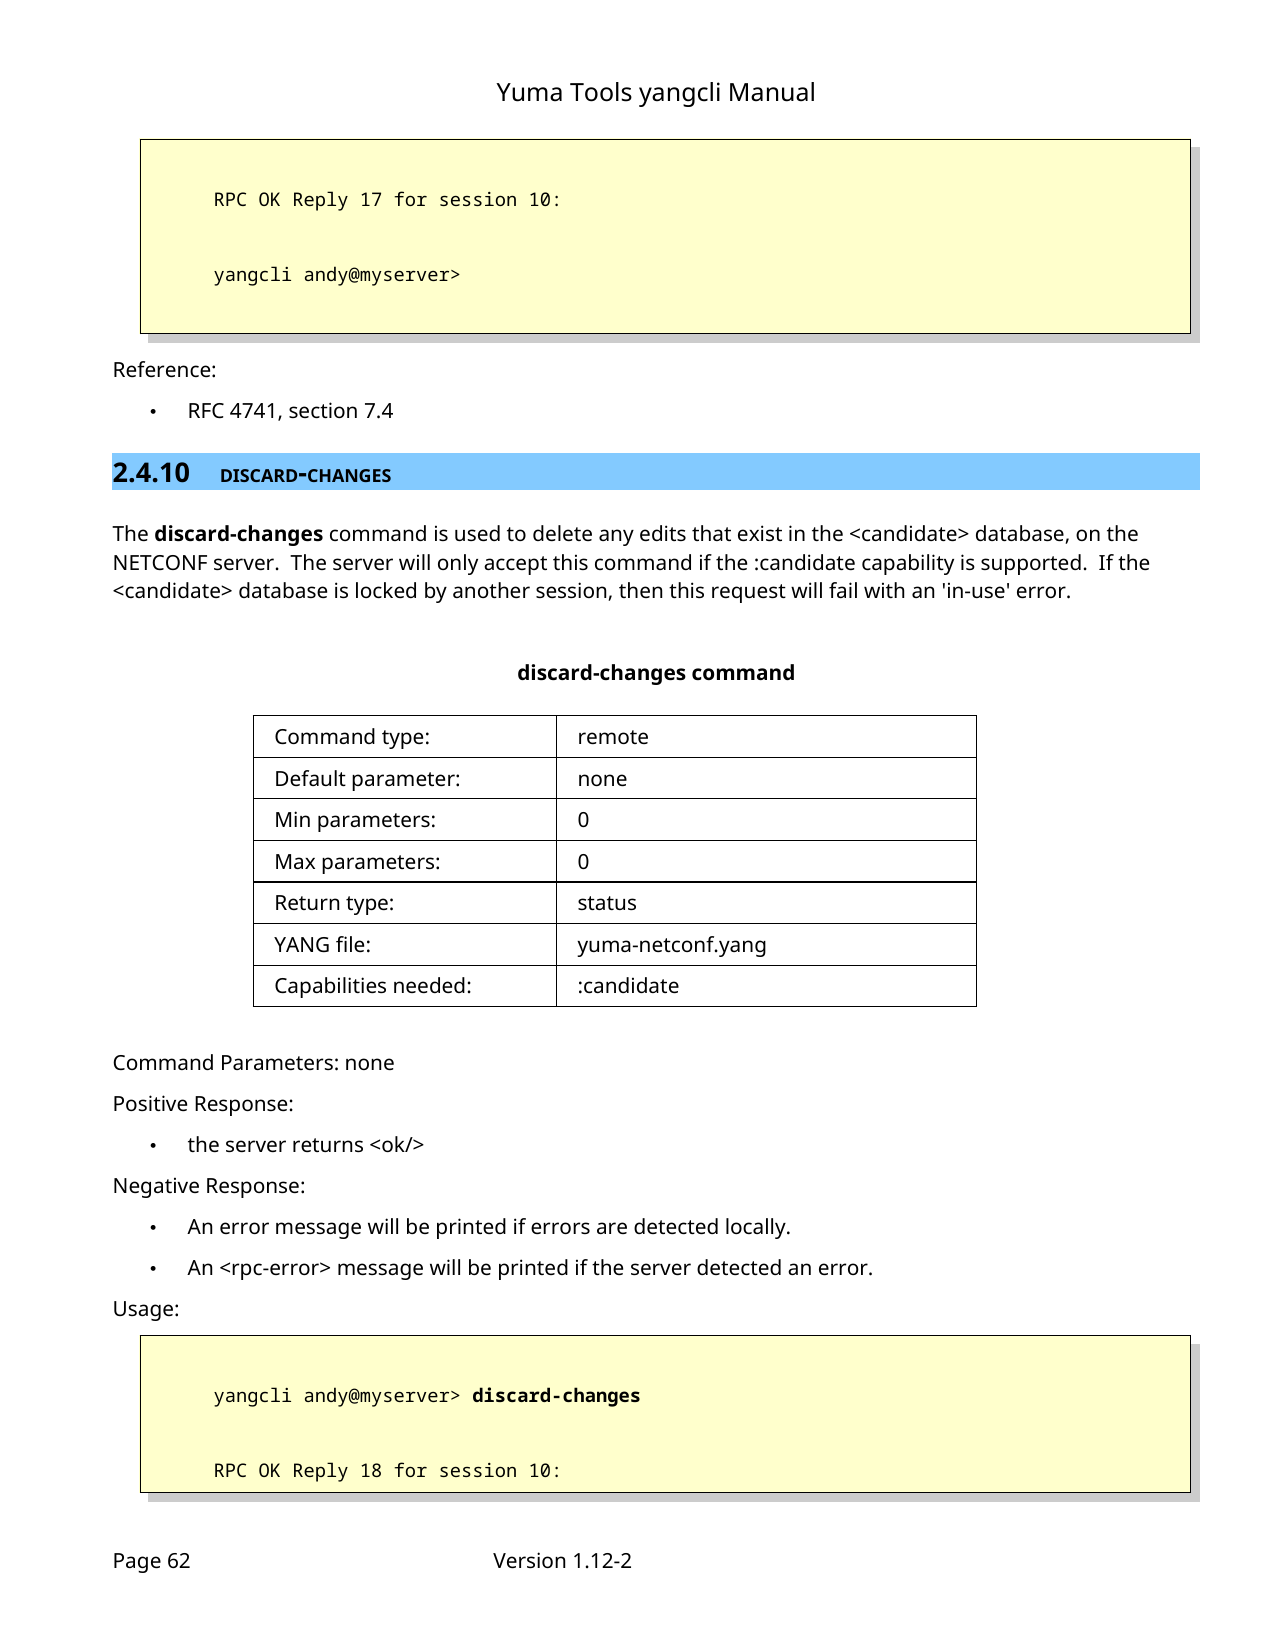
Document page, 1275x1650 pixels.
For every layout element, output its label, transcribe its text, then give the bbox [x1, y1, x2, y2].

text Reference: [112, 355, 1200, 383]
table_cell 0 [557, 799, 976, 840]
table_cell Capabilities needed: [254, 966, 556, 1006]
table_header remote [557, 716, 976, 757]
table_cell yuma-netconf.yang [557, 924, 976, 964]
table_cell Default parameter: [254, 758, 556, 798]
table_cell Return type: [254, 883, 556, 923]
table_cell none [557, 758, 976, 798]
table_cell 0 [557, 841, 976, 881]
text yangcli andy@myserver> discard-changes [141, 1372, 1190, 1408]
text Command Parameters: none [112, 1048, 1200, 1077]
table_cell :candidate [557, 966, 976, 1006]
text Positive Response: [112, 1089, 1200, 1117]
text RPC OK Reply 18 for session 10: [141, 1447, 1190, 1492]
table_cell Min parameters: [254, 799, 556, 840]
list RFC 4741, section 7.4 [150, 396, 1200, 424]
text yangcli andy@myserver> [141, 251, 1190, 287]
text RPC OK Reply 17 for session 10: [141, 176, 1190, 212]
text Usage: [112, 1294, 1200, 1322]
text The discard-changes command is used to delete any edits that exist in the <candidate> database, on the NETCONF server. The server will only accept this command if the :candidate capability is supported. If the <candidate> database is locked by another session, then this request will fail with an 'in-use' error. [112, 519, 1200, 605]
list An <rpc-error> message will be printed if the server detected an error. [150, 1253, 1200, 1281]
table_cell YANG file: [254, 924, 556, 964]
table_cell Max parameters: [254, 841, 556, 881]
table_header Command type: [254, 716, 556, 757]
list An error message will be printed if errors are detected locally. [150, 1212, 1200, 1240]
table_cell status [557, 883, 976, 923]
list the server returns <ok/> [150, 1130, 1200, 1158]
subtitle discard-changes command [127, 658, 1185, 687]
text Negative Response: [112, 1171, 1200, 1199]
subtitle discard-changes [112, 453, 1200, 490]
